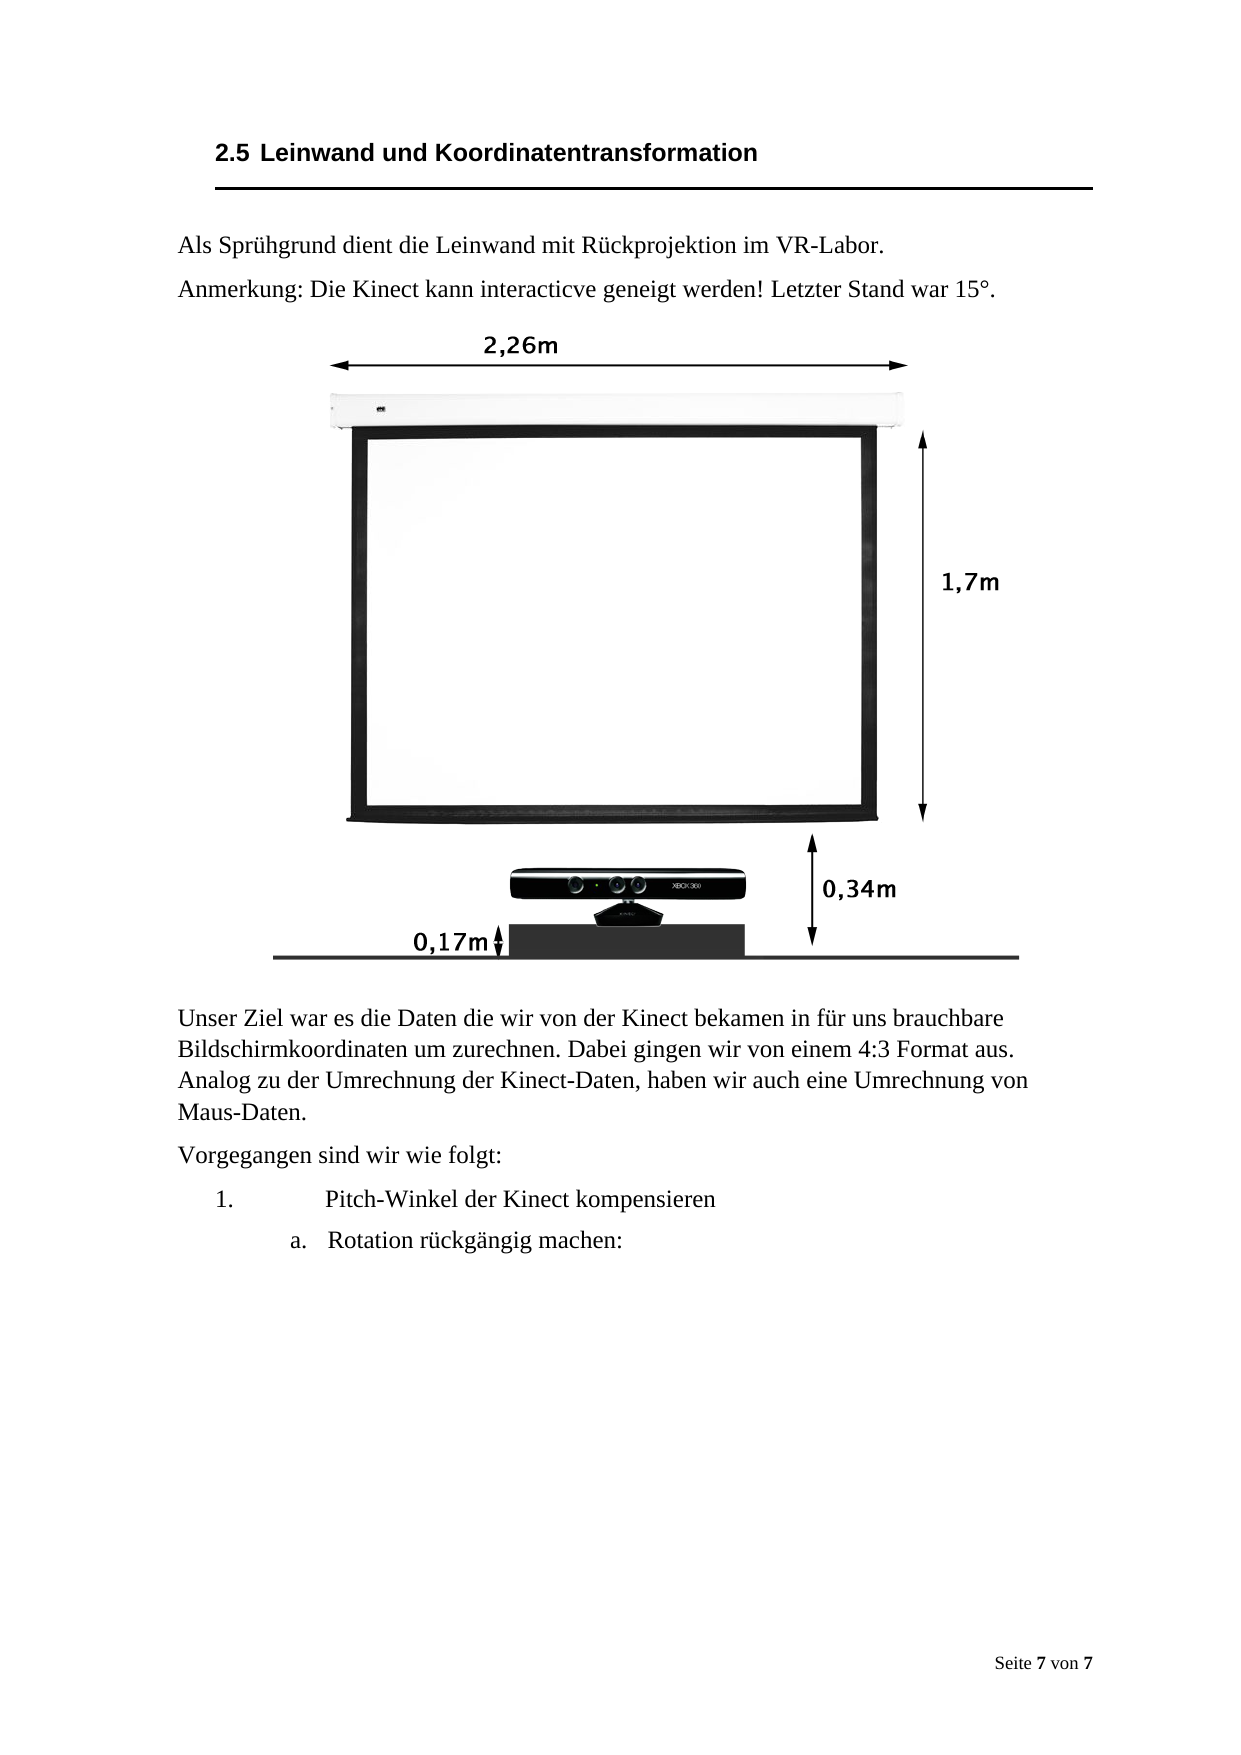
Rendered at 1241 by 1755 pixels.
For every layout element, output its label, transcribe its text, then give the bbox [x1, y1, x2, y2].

list Pitch-Winkel der Kinect kompensieren [215, 1182, 1093, 1213]
text Als Sprühgrund dient die Leinwand mit Rückprojektion im VR-Labor. [177, 228, 1093, 259]
text Vorgegangen sind wir wie folgt: [177, 1138, 1093, 1169]
subtitle Leinwand und Koordinatentransformation [215, 135, 1093, 187]
text Anmerkung: Die Kinect kann interacticve geneigt werden! Letzter Stand war 15°. [177, 271, 1093, 303]
list Rotation rückgängig machen: [290, 1226, 1093, 1254]
text Unser Ziel war es die Daten die wir von der Kinect bekamen in für uns brauchbare Bildschirmkoordinaten um zurechnen. Dabei gingen wir von einem 4:3 Format aus. Analog zu der Umrechnung der Kinect-Daten, haben wir auch eine Umrechnung von Maus-Daten. [177, 1001, 1093, 1126]
